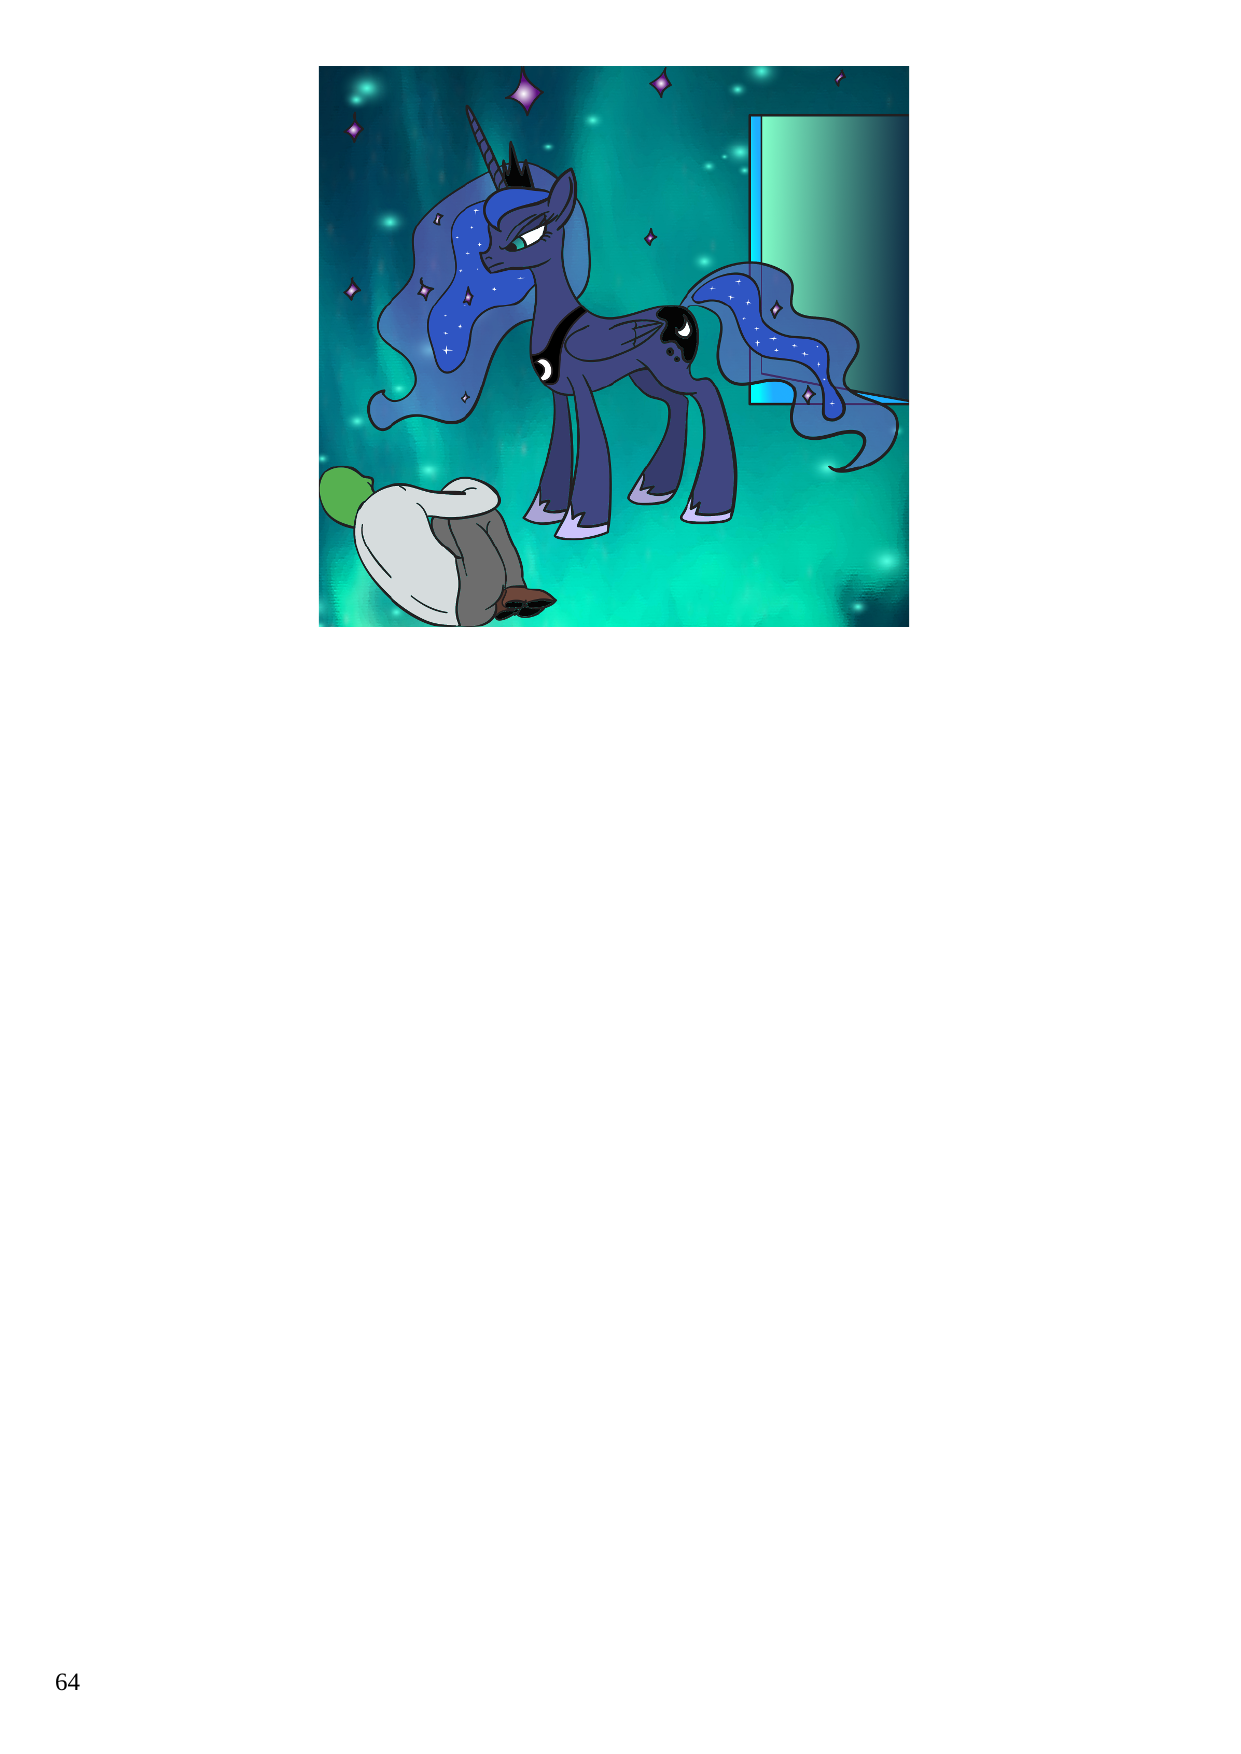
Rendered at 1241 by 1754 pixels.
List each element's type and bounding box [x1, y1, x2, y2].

picture [467, 159, 471, 169]
picture [318, 66, 910, 627]
picture [347, 68, 387, 107]
picture [372, 152, 376, 162]
picture [376, 212, 403, 232]
picture [327, 224, 333, 235]
picture [544, 144, 554, 151]
picture [507, 68, 542, 115]
picture [345, 114, 362, 142]
